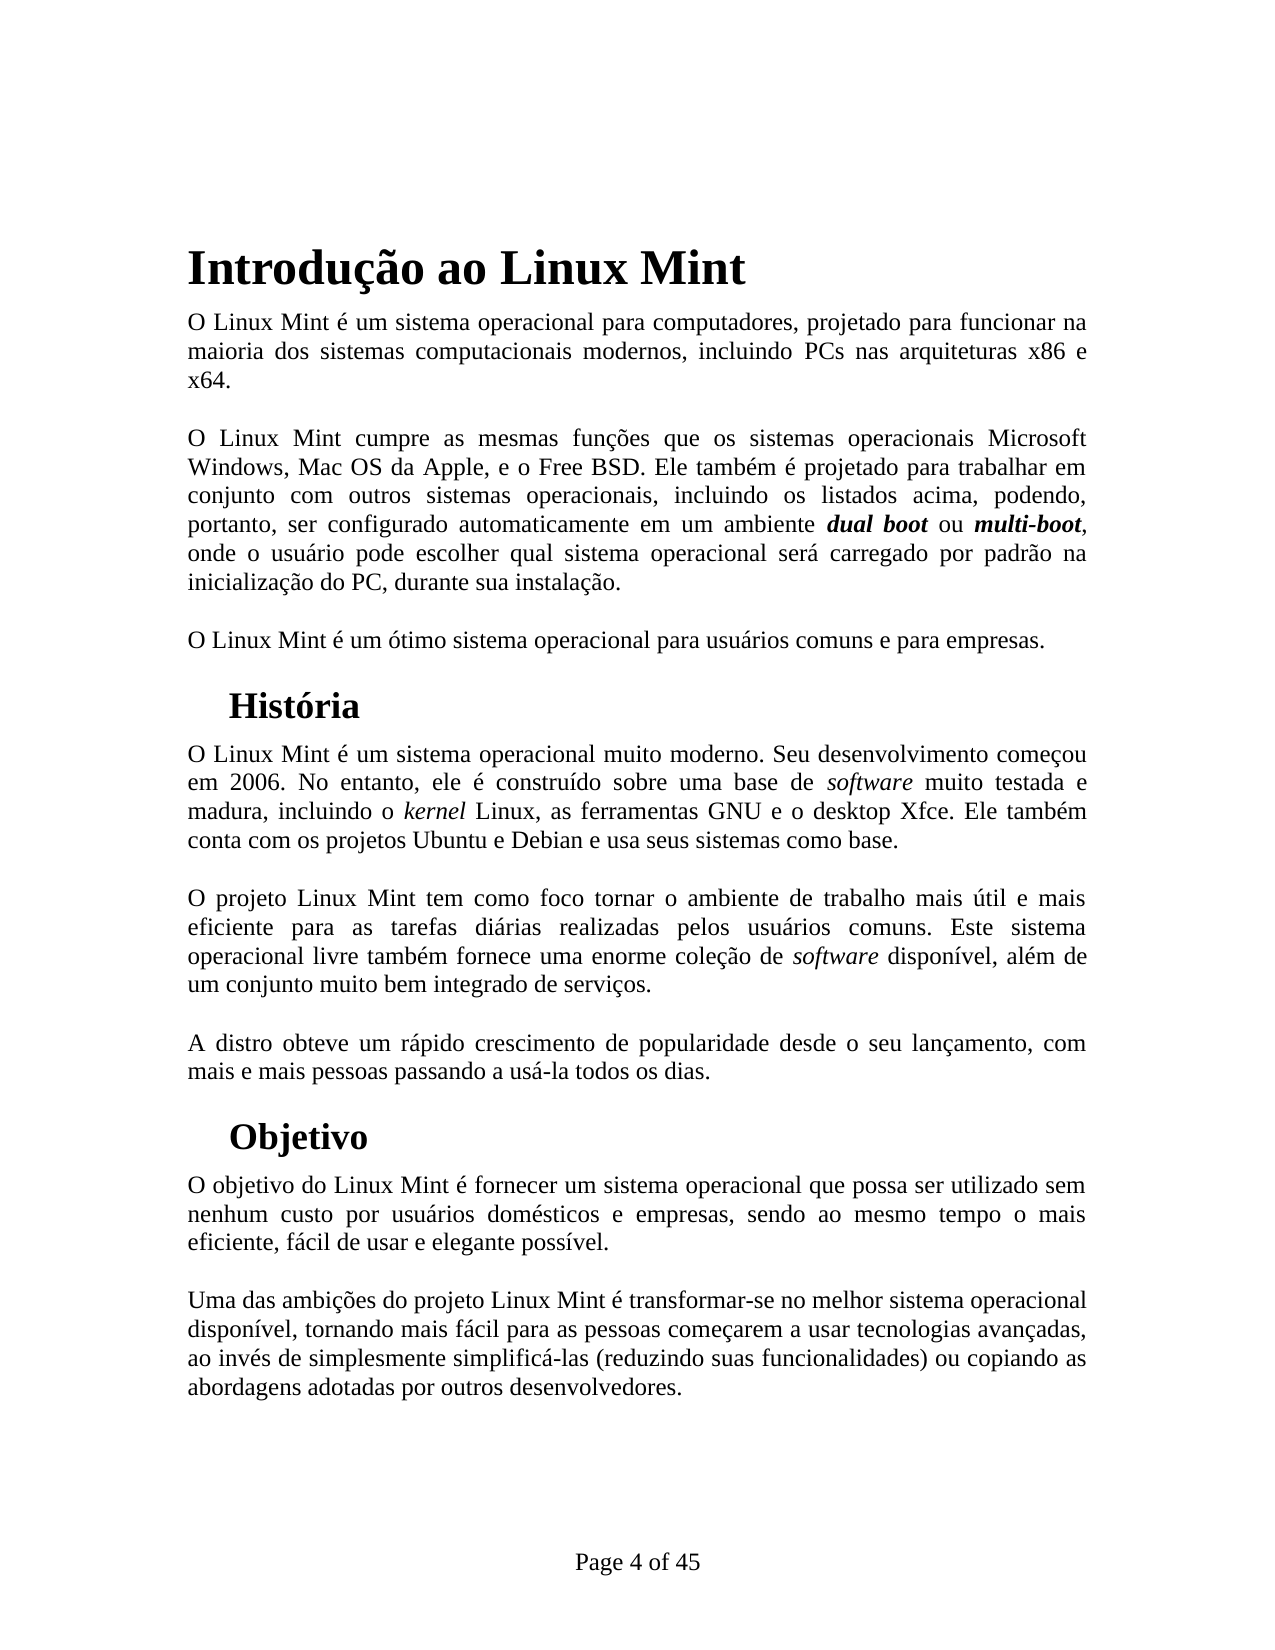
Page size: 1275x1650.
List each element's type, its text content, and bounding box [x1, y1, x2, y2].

text O projeto Linux Mint tem como foco tornar o ambiente de trabalho mais útil e mais eficiente para as tarefas diárias realizadas pelos usuários comuns. Este sistema operacional livre também fornece uma enorme coleção de software disponível, além de um conjunto muito bem integrado de serviços. [187, 883, 1087, 998]
text O Linux Mint cumpre as mesmas funções que os sistemas operacionais Microsoft Windows, Mac OS da Apple, e o Free BSD. Ele também é projetado para trabalhar em conjunto com outros sistemas operacionais, incluindo os listados acima, podendo, portanto, ser configurado automaticamente em um ambiente dual boot ou multi-boot, onde o usuário pode escolher qual sistema operacional será carregado por padrão na inicialização do PC, durante sua instalação. [187, 423, 1087, 596]
subtitle Introdução ao Linux Mint [187, 237, 1087, 295]
text Uma das ambições do projeto Linux Mint é transformar-se no melhor sistema operacional disponível, tornando mais fácil para as pessoas começarem a usar tecnologias avançadas, ao invés de simplesmente simplificá-las (reduzindo suas funcionalidades) ou copiando as abordagens adotadas por outros desenvolvedores. [187, 1286, 1087, 1401]
subtitle Objetivo [187, 1114, 1087, 1157]
text O Linux Mint é um ótimo sistema operacional para usuários comuns e para empresas. [187, 625, 1087, 654]
text A distro obteve um rápido crescimento de popularidade desde o seu lançamento, com mais e mais pessoas passando a usá-la todos os dias. [187, 1028, 1087, 1085]
subtitle História [187, 683, 1087, 726]
text O Linux Mint é um sistema operacional muito moderno. Seu desenvolvimento começou em 2006. No entanto, ele é construído sobre uma base de software muito testada e madura, incluindo o kernel Linux, as ferramentas GNU e o desktop Xfce. Ele também conta com os projetos Ubuntu e Debian e usa seus sistemas como base. [187, 739, 1087, 854]
text O Linux Mint é um sistema operacional para computadores, projetado para funcionar na maioria dos sistemas computacionais modernos, incluindo PCs nas arquiteturas x86 e x64. [187, 307, 1087, 393]
text O objetivo do Linux Mint é fornecer um sistema operacional que possa ser utilizado sem nenhum custo por usuários domésticos e empresas, sendo ao mesmo tempo o mais eficiente, fácil de usar e elegante possível. [187, 1170, 1087, 1256]
